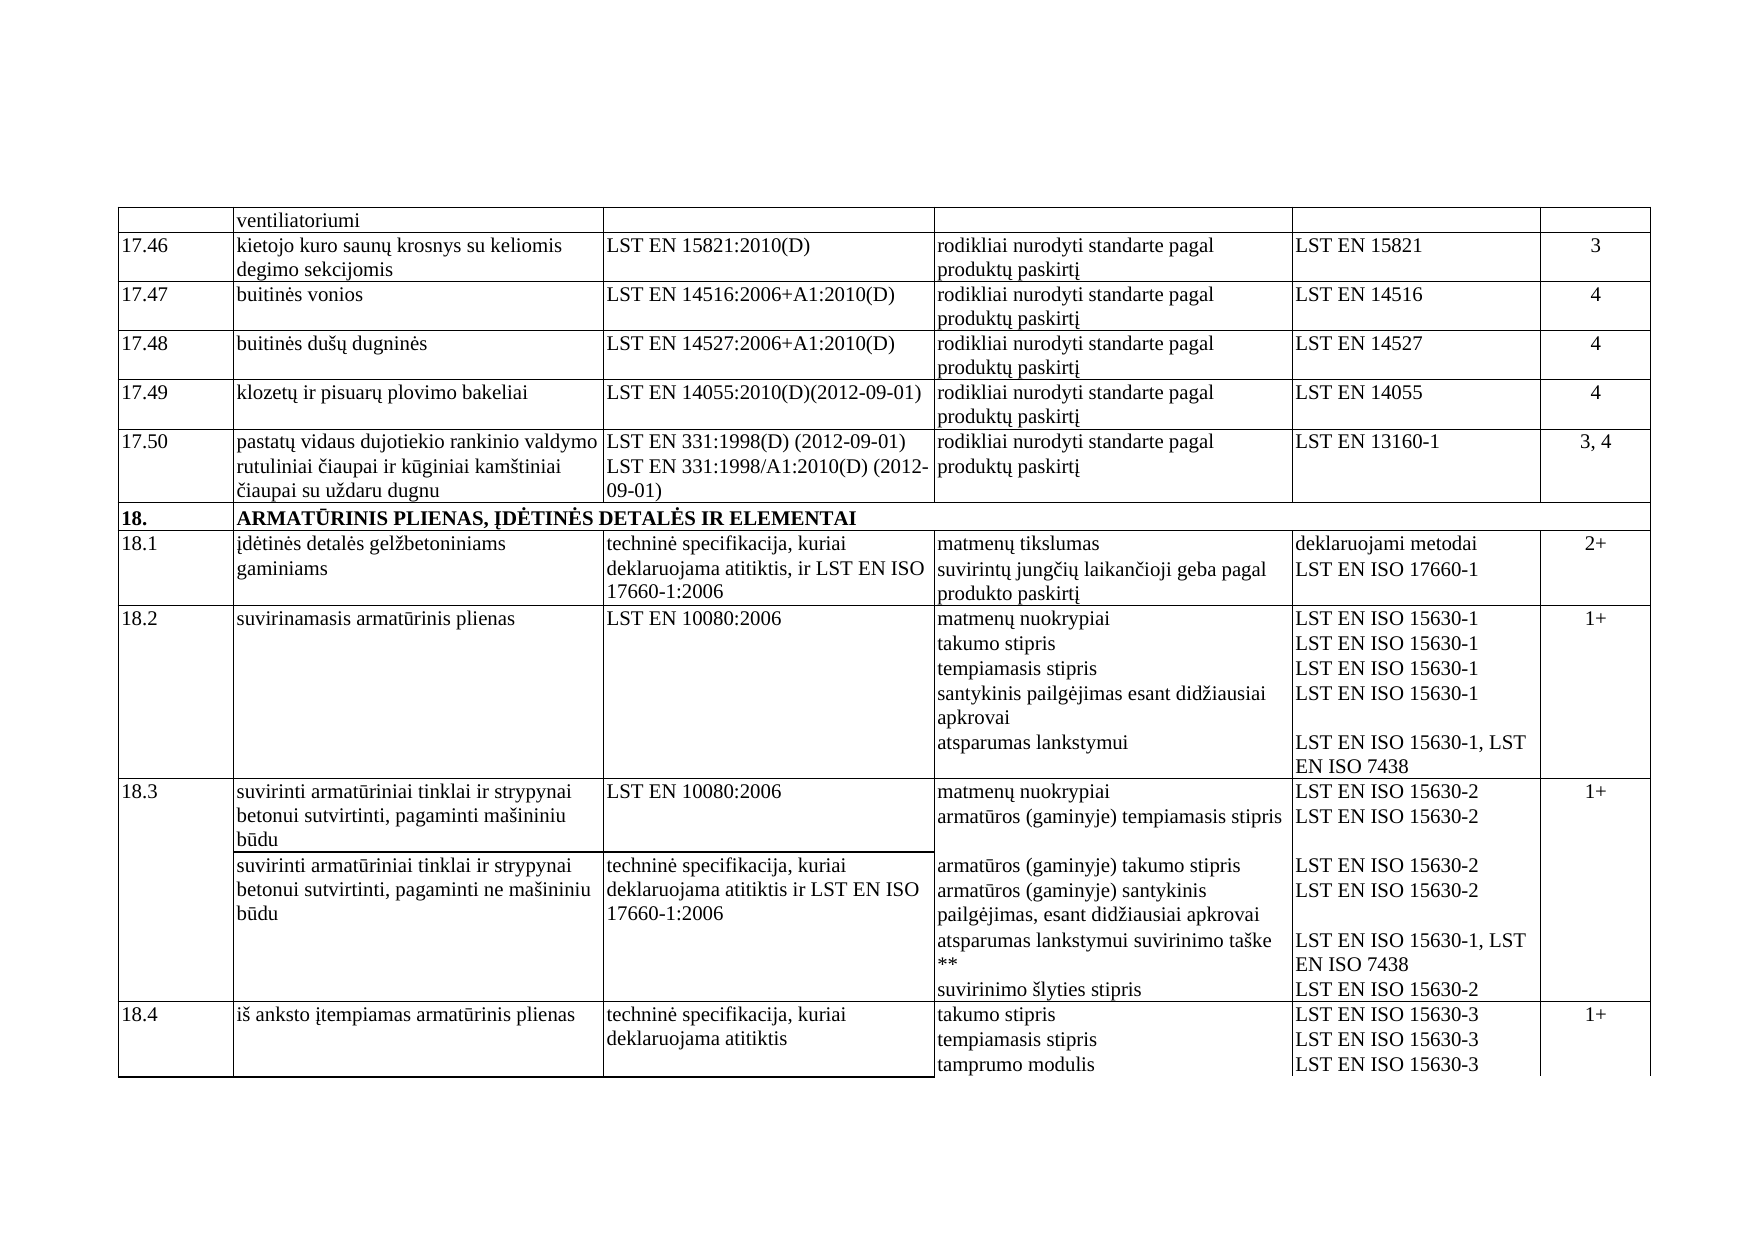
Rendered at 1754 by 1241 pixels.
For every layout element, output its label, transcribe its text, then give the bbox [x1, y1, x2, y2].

table_cell armatūros (gaminyje) santykinis pailgėjimas, esant didžiausiai apkrovai [935, 877, 1292, 927]
table_cell 18.1 [119, 531, 233, 604]
table_cell 17.50 [119, 430, 233, 502]
table_cell tempiamasis stipris [935, 1026, 1292, 1051]
table_cell [934, 503, 1292, 530]
table_cell LST EN 14055 [1293, 380, 1540, 428]
table_cell [935, 208, 1292, 232]
table_cell 3, 4 [1541, 430, 1650, 502]
table_cell matmenų nuokrypiai [935, 606, 1292, 630]
table_cell 4 [1541, 282, 1650, 330]
table_cell [1540, 503, 1650, 530]
table_cell techninė specifikacija, kuriai deklaruojama atitiktis, ir LST EN ISO 17660-1:2006 [604, 531, 934, 604]
table_cell [1292, 503, 1540, 530]
table_cell santykinis pailgėjimas esant didžiausiai apkrovai [935, 680, 1292, 729]
table_cell 1+ [1541, 1002, 1650, 1076]
table_cell 1+ [1541, 606, 1650, 778]
table_cell LST EN ISO 15630-2 [1293, 976, 1540, 1001]
table_cell 17.48 [119, 331, 233, 379]
table_cell suvirintų jungčių laikančioji geba pagal produkto paskirtį [935, 555, 1292, 604]
table_cell 18.2 [119, 606, 233, 778]
table_cell LST EN ISO 15630-3 [1293, 1002, 1540, 1026]
table_cell 4 [1541, 380, 1650, 428]
table_cell armatūros (gaminyje) tempiamasis stipris [935, 803, 1292, 851]
table_cell LST EN ISO 15630-1 [1293, 606, 1540, 630]
table_cell LST EN 14516:2006+A1:2010(D) [604, 282, 934, 330]
table_cell rodikliai nurodyti standarte pagal produktų paskirtį [935, 331, 1292, 379]
table_cell LST EN 331:1998(D) (2012-09-01) LST EN 331:1998/A1:2010(D) (2012-09-01) [604, 430, 934, 502]
table_cell matmenų nuokrypiai [935, 779, 1292, 803]
table_cell tempiamasis stipris [935, 655, 1292, 680]
table_cell techninė specifikacija, kuriai deklaruojama atitiktis ir LST EN ISO 17660-1:2006 [604, 853, 934, 1001]
table_cell deklaruojami metodai [1293, 531, 1540, 555]
table_cell LST EN 14516 [1293, 282, 1540, 330]
table_cell LST EN 13160-1 [1293, 430, 1540, 502]
table_cell ARMATŪRINIS PLIENAS, ĮDĖTINĖS DETALĖS IR ELEMENTAI [234, 503, 934, 530]
table_cell 1+ [1541, 779, 1650, 1001]
table_cell LST EN 10080:2006 [604, 779, 934, 851]
table_cell [1293, 208, 1540, 232]
table_cell iš anksto įtempiamas armatūrinis plienas [234, 1002, 603, 1076]
table_cell rodikliai nurodyti standarte pagal produktų paskirtį [935, 430, 1292, 502]
table_cell rodikliai nurodyti standarte pagal produktų paskirtį [935, 380, 1292, 428]
table_cell LST EN ISO 15630-1, LST EN ISO 7438 [1293, 927, 1540, 976]
table_cell suvirinamasis armatūrinis plienas [234, 606, 603, 778]
table_cell 18.3 [119, 779, 233, 1001]
table_cell atsparumas lankstymui suvirinimo taške ** [935, 927, 1292, 976]
table_cell suvirinimo šlyties stipris [935, 976, 1292, 1001]
table_cell 17.49 [119, 380, 233, 428]
table_cell suvirinti armatūriniai tinklai ir strypynai betonui sutvirtinti, pagaminti mašininiu būdu [234, 779, 603, 851]
table_cell LST EN ISO 15630-2 [1293, 877, 1540, 927]
table_cell LST EN ISO 15630-1 [1293, 630, 1540, 655]
table_cell kietojo kuro saunų krosnys su keliomis degimo sekcijomis [234, 233, 603, 281]
table_cell buitinės dušų dugninės [234, 331, 603, 379]
table_cell atsparumas lankstymui [935, 729, 1292, 778]
table_cell LST EN 14527 [1293, 331, 1540, 379]
table_cell įdėtinės detalės gelžbetoniniams gaminiams [234, 531, 603, 604]
table_cell rodikliai nurodyti standarte pagal produktų paskirtį [935, 233, 1292, 281]
table_cell [604, 208, 934, 232]
table_cell LST EN ISO 15630-3 [1293, 1051, 1540, 1076]
table_cell klozetų ir pisuarų plovimo bakeliai [234, 380, 603, 428]
table_cell 4 [1541, 331, 1650, 379]
table_cell LST EN ISO 15630-2 [1293, 803, 1540, 851]
table_cell LST EN 14527:2006+A1:2010(D) [604, 331, 934, 379]
table_cell pastatų vidaus dujotiekio rankinio valdymo rutuliniai čiaupai ir kūginiai kamštiniai čiaupai su uždaru dugnu [234, 430, 603, 502]
table_cell 3 [1541, 233, 1650, 281]
table_cell matmenų tikslumas [935, 531, 1292, 555]
table_cell LST EN ISO 15630-1 [1293, 655, 1540, 680]
table_cell takumo stipris [935, 1002, 1292, 1026]
table_cell ventiliatoriumi [234, 208, 603, 232]
table_cell LST EN ISO 15630-2 [1293, 851, 1540, 877]
table_cell LST EN ISO 17660-1 [1293, 555, 1540, 604]
table_cell LST EN ISO 15630-1 [1293, 680, 1540, 729]
table_cell LST EN ISO 15630-3 [1293, 1026, 1540, 1051]
table_cell rodikliai nurodyti standarte pagal produktų paskirtį [935, 282, 1292, 330]
table_cell [1541, 208, 1650, 232]
table_cell [119, 208, 233, 232]
table_cell LST EN ISO 15630-2 [1293, 779, 1540, 803]
table_cell 2+ [1541, 531, 1650, 604]
table_cell armatūros (gaminyje) takumo stipris [935, 851, 1292, 877]
table_cell LST EN ISO 15630-1, LST EN ISO 7438 [1293, 729, 1540, 778]
table_cell LST EN 15821 [1293, 233, 1540, 281]
table_cell 18. [119, 503, 233, 530]
table_cell techninė specifikacija, kuriai deklaruojama atitiktis [604, 1002, 934, 1076]
table_cell 17.46 [119, 233, 233, 281]
table_cell takumo stipris [935, 630, 1292, 655]
table_cell tamprumo modulis [935, 1051, 1292, 1076]
table_cell 18.4 [119, 1002, 233, 1076]
table_cell LST EN 14055:2010(D)(2012-09-01) [604, 380, 934, 428]
table_cell LST EN 15821:2010(D) [604, 233, 934, 281]
table_cell buitinės vonios [234, 282, 603, 330]
table_cell LST EN 10080:2006 [604, 606, 934, 778]
table_cell 17.47 [119, 282, 233, 330]
table_cell suvirinti armatūriniai tinklai ir strypynai betonui sutvirtinti, pagaminti ne mašininiu būdu [234, 853, 603, 1001]
